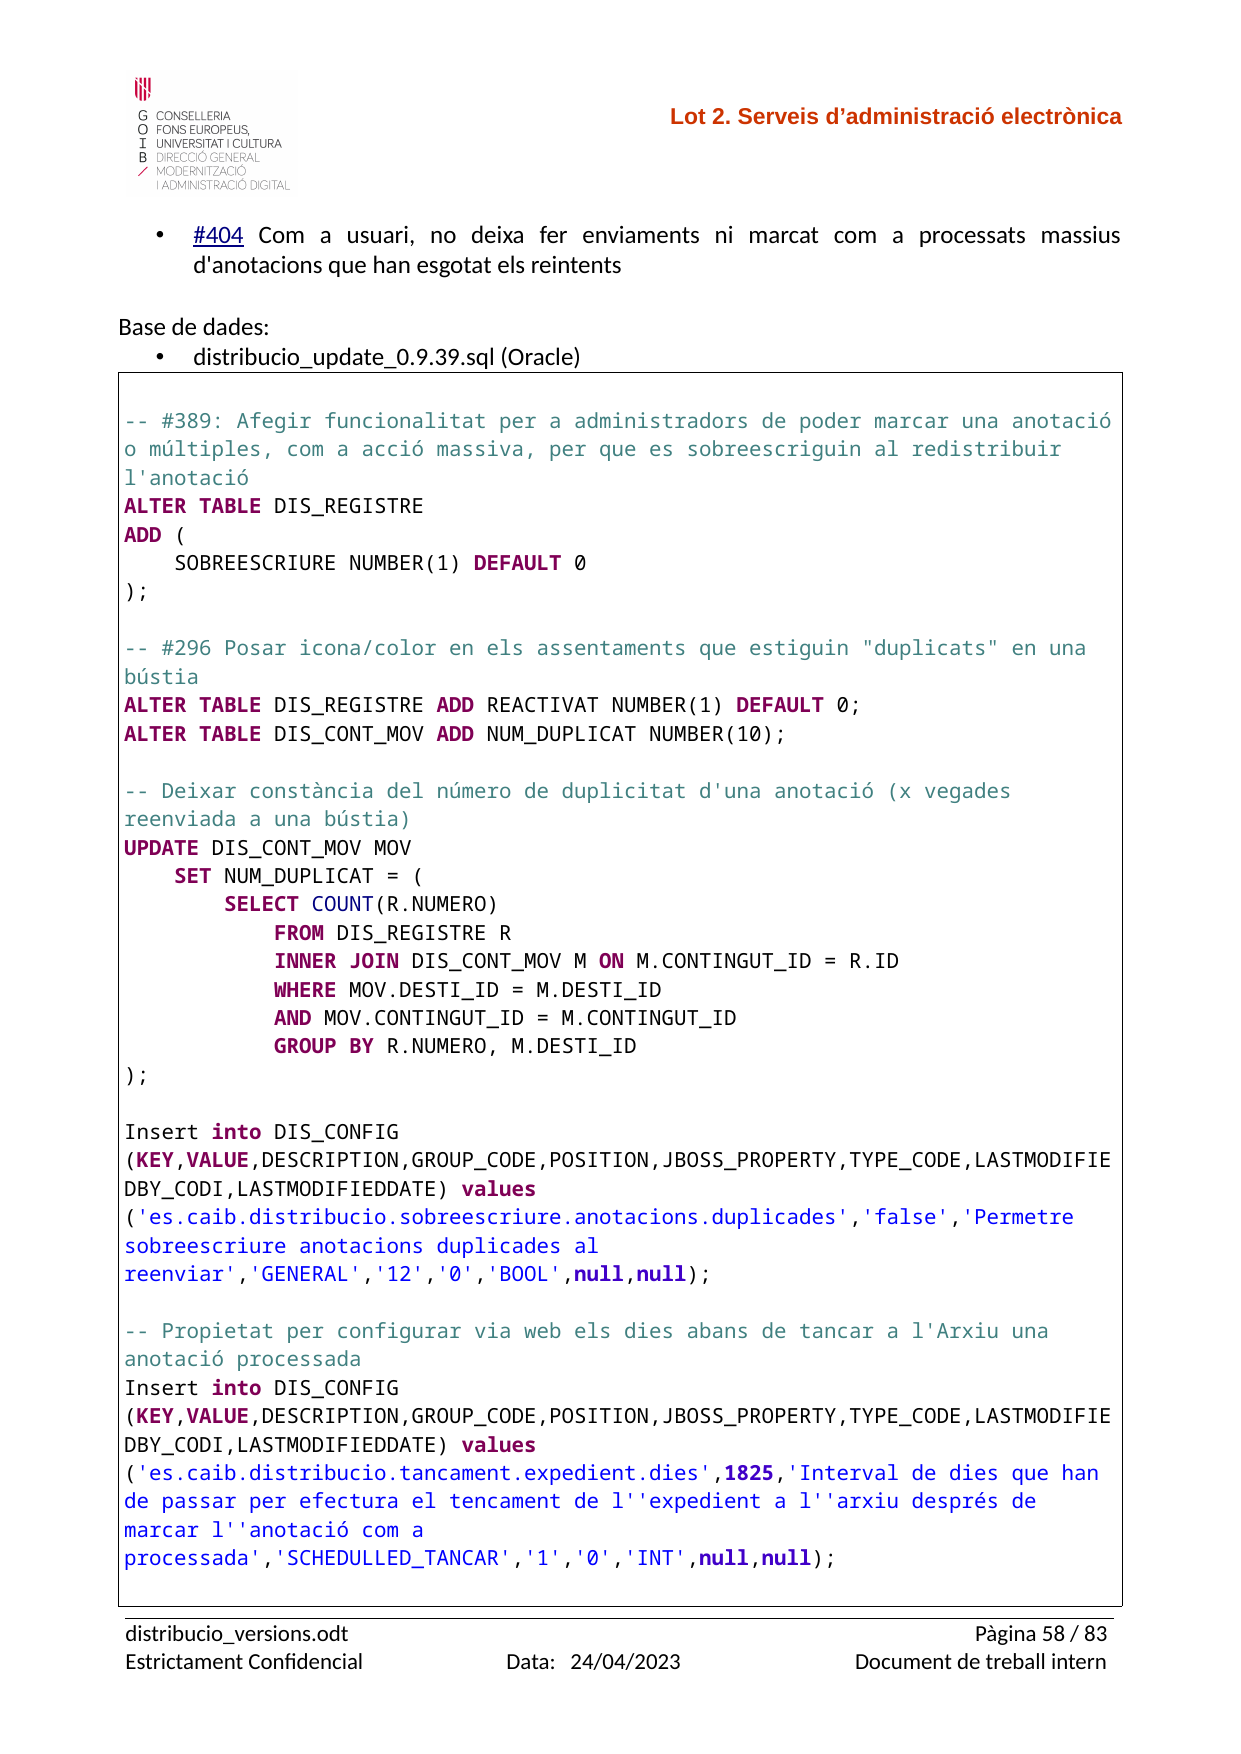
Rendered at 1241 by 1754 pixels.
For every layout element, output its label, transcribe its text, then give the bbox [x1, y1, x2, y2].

picture [126, 70, 299, 197]
list distribucio_update_0.9.39.sql (Oracle) [156, 341, 1122, 372]
list #404 Com a usuari, no deixa fer enviaments ni marcat com a processats massius d'anotacions que han esgotat els reintents [156, 219, 1122, 280]
text Base de dades: [118, 311, 1122, 341]
table_header -- #389: Afegir funcionalitat per a administradors de poder marcar una anotació o múltiples, com a acció massiva, per que es sobreescriguin al redistribuir l'anotació ALTER TABLE DIS_REGISTRE ADD ( SOBREESCRIURE NUMBER(1) DEFAULT 0 ); -- #296 Posar icona/color en els assentaments que estiguin "duplicats" en una bústia ALTER TABLE DIS_REGISTRE ADD REACTIVAT NUMBER(1) DEFAULT 0; ALTER TABLE DIS_CONT_MOV ADD NUM_DUPLICAT NUMBER(10); -- Deixar constància del número de duplicitat d'una anotació (x vegades reenviada a una bústia) UPDATE DIS_CONT_MOV MOV SET NUM_DUPLICAT = ( SELECT COUNT(R.NUMERO) FROM DIS_REGISTRE R INNER JOIN DIS_CONT_MOV M ON M.CONTINGUT_ID = R.ID WHERE MOV.DESTI_ID = M.DESTI_ID AND MOV.CONTINGUT_ID = M.CONTINGUT_ID GROUP BY R.NUMERO, M.DESTI_ID ); Insert into DIS_CONFIG (KEY,VALUE,DESCRIPTION,GROUP_CODE,POSITION,JBOSS_PROPERTY,TYPE_CODE,LASTMODIFIEDBY_CODI,LASTMODIFIEDDATE) values ('es.caib.distribucio.sobreescriure.anotacions.duplicades','false','Permetre sobreescriure anotacions duplicades al reenviar','GENERAL','12','0','BOOL',null,null); -- Propietat per configurar via web els dies abans de tancar a l'Arxiu una anotació processada Insert into DIS_CONFIG (KEY,VALUE,DESCRIPTION,GROUP_CODE,POSITION,JBOSS_PROPERTY,TYPE_CODE,LASTMODIFIEDBY_CODI,LASTMODIFIEDDATE) values ('es.caib.distribucio.tancament.expedient.dies',1825,'Interval de dies que han de passar per efectura el tencament de l''expedient a l''arxiu després de marcar l''anotació com a processada','SCHEDULLED_TANCAR','1','0','INT',null,null); [119, 373, 1122, 1606]
